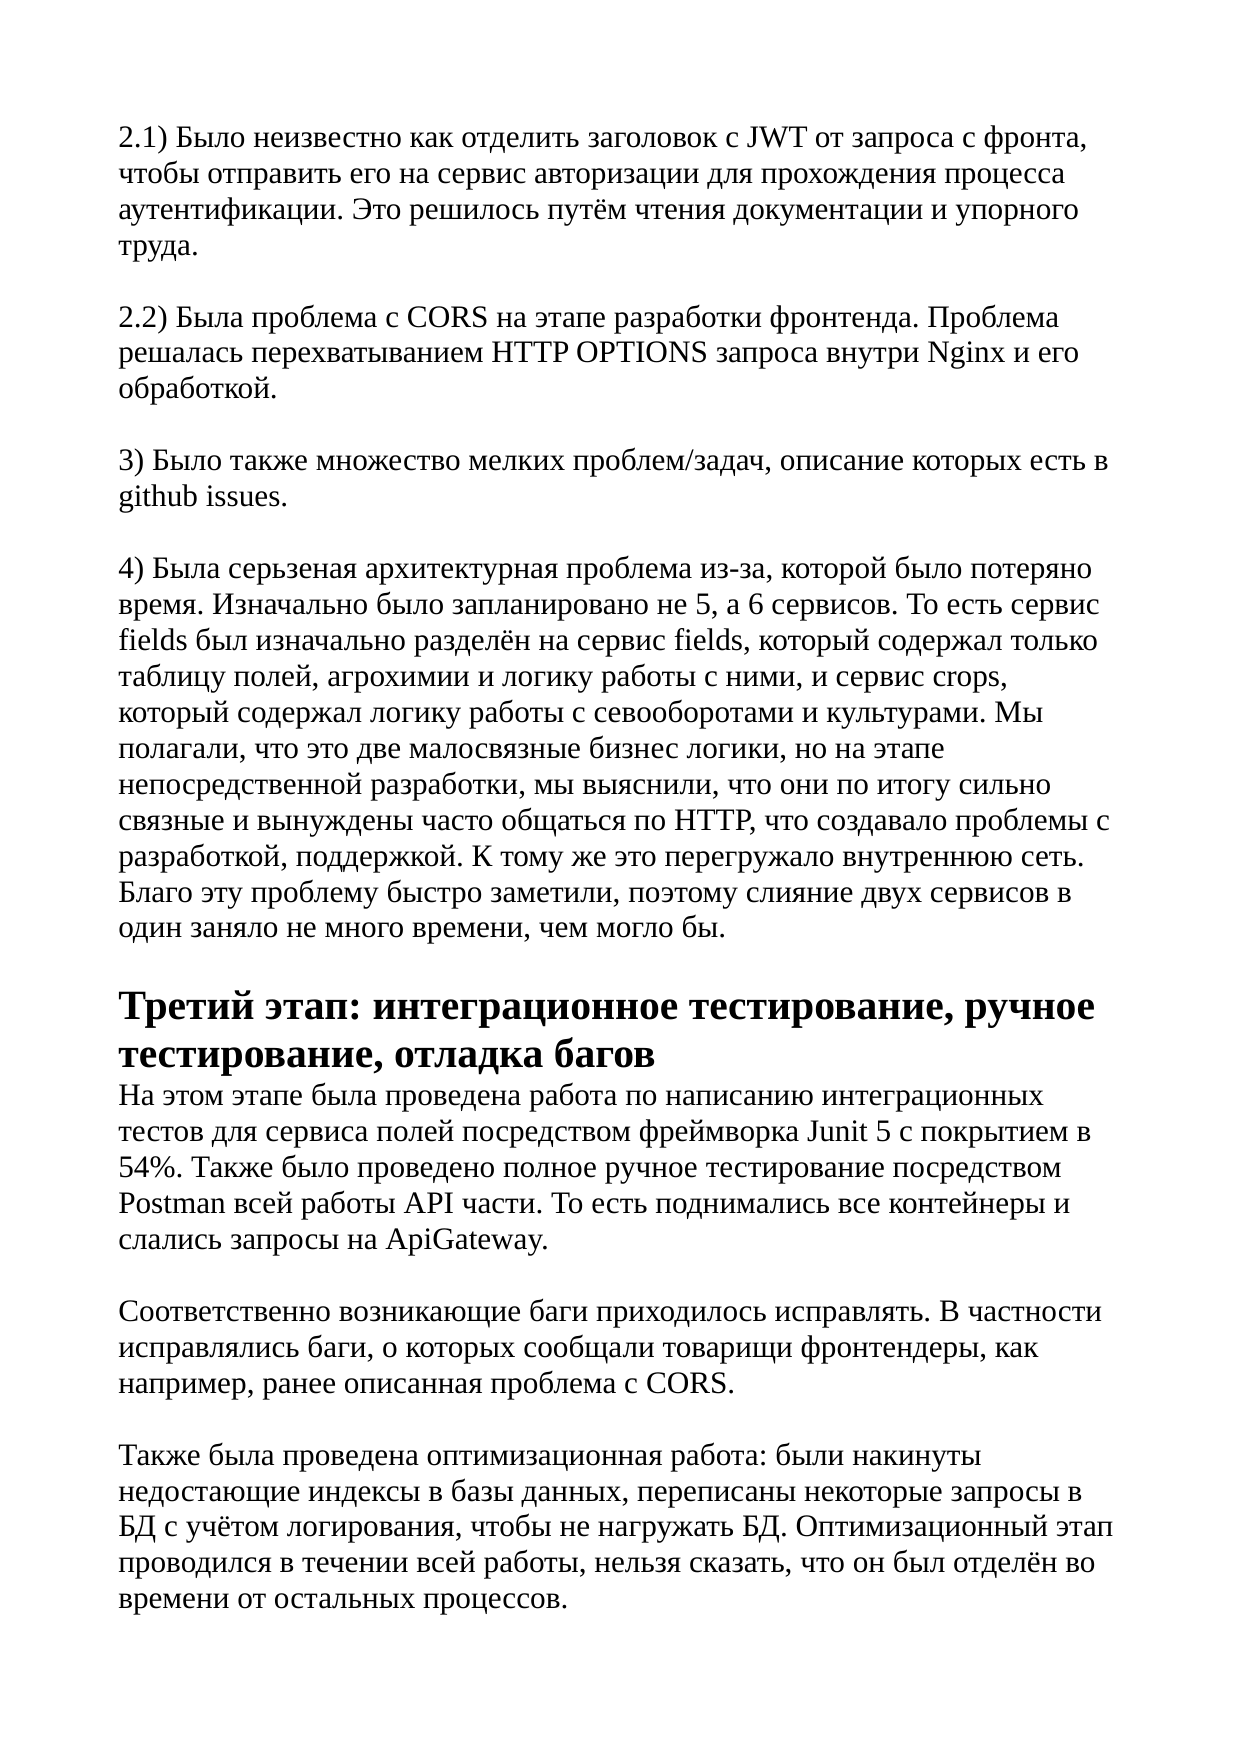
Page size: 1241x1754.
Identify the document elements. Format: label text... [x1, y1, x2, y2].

text 2.1) Было неизвестно как отделить заголовок с JWT от запроса с фронта, чтобы отправить его на сервис авторизации для прохождения процесса аутентификации. Это решилось путём чтения документации и упорного труда. [118, 118, 1122, 262]
text 2.2) Была проблема с CORS на этапе разработки фронтенда. Проблема решалась перехватыванием HTTP OPTIONS запроса внутри Nginx и его обработкой. [118, 298, 1122, 406]
text Третий этап: интеграционное тестирование, ручное тестирование, отладка багов [118, 981, 1122, 1076]
text 4) Была серьзеная архитектурная проблема из-за, которой было потеряно время. Изначально было запланировано не 5, а 6 сервисов. То есть сервис fields был изначально разделён на сервис fields, который содержал только таблицу полей, агрохимии и логику работы с ними, и сервис crops, который содержал логику работы с севооборотами и культурами. Мы полагали, что это две малосвязные бизнес логики, но на этапе непосредственной разработки, мы выяснили, что они по итогу сильно связные и вынуждены часто общаться по HTTP, что создавало проблемы с разработкой, поддержкой. К тому же это перегружало внутреннюю сеть. Благо эту проблему быстро заметили, поэтому слияние двух сервисов в один заняло не много времени, чем могло бы. [118, 549, 1122, 945]
text 3) Было также множество мелких проблем/задач, описание которых есть в github issues. [118, 442, 1122, 513]
text На этом этапе была проведена работа по написанию интеграционных тестов для сервиса полей посредством фреймворка Junit 5 с покрытием в 54%. Также было проведено полное ручное тестирование посредством Postman всей работы API части. То есть поднимались все контейнеры и слались запросы на ApiGateway. Соответственно возникающие баги приходилось исправлять. В частности исправлялись баги, о которых сообщали товарищи фронтендеры, как например, ранее описанная проблема с CORS. Также была проведена оптимизационная работа: были накинуты недостающие индексы в базы данных, переписаны некоторые запросы в БД с учётом логирования, чтобы не нагружать БД. Оптимизационный этап проводился в течении всей работы, нельзя сказать, что он был отделён во времени от остальных процессов. [118, 1076, 1122, 1616]
